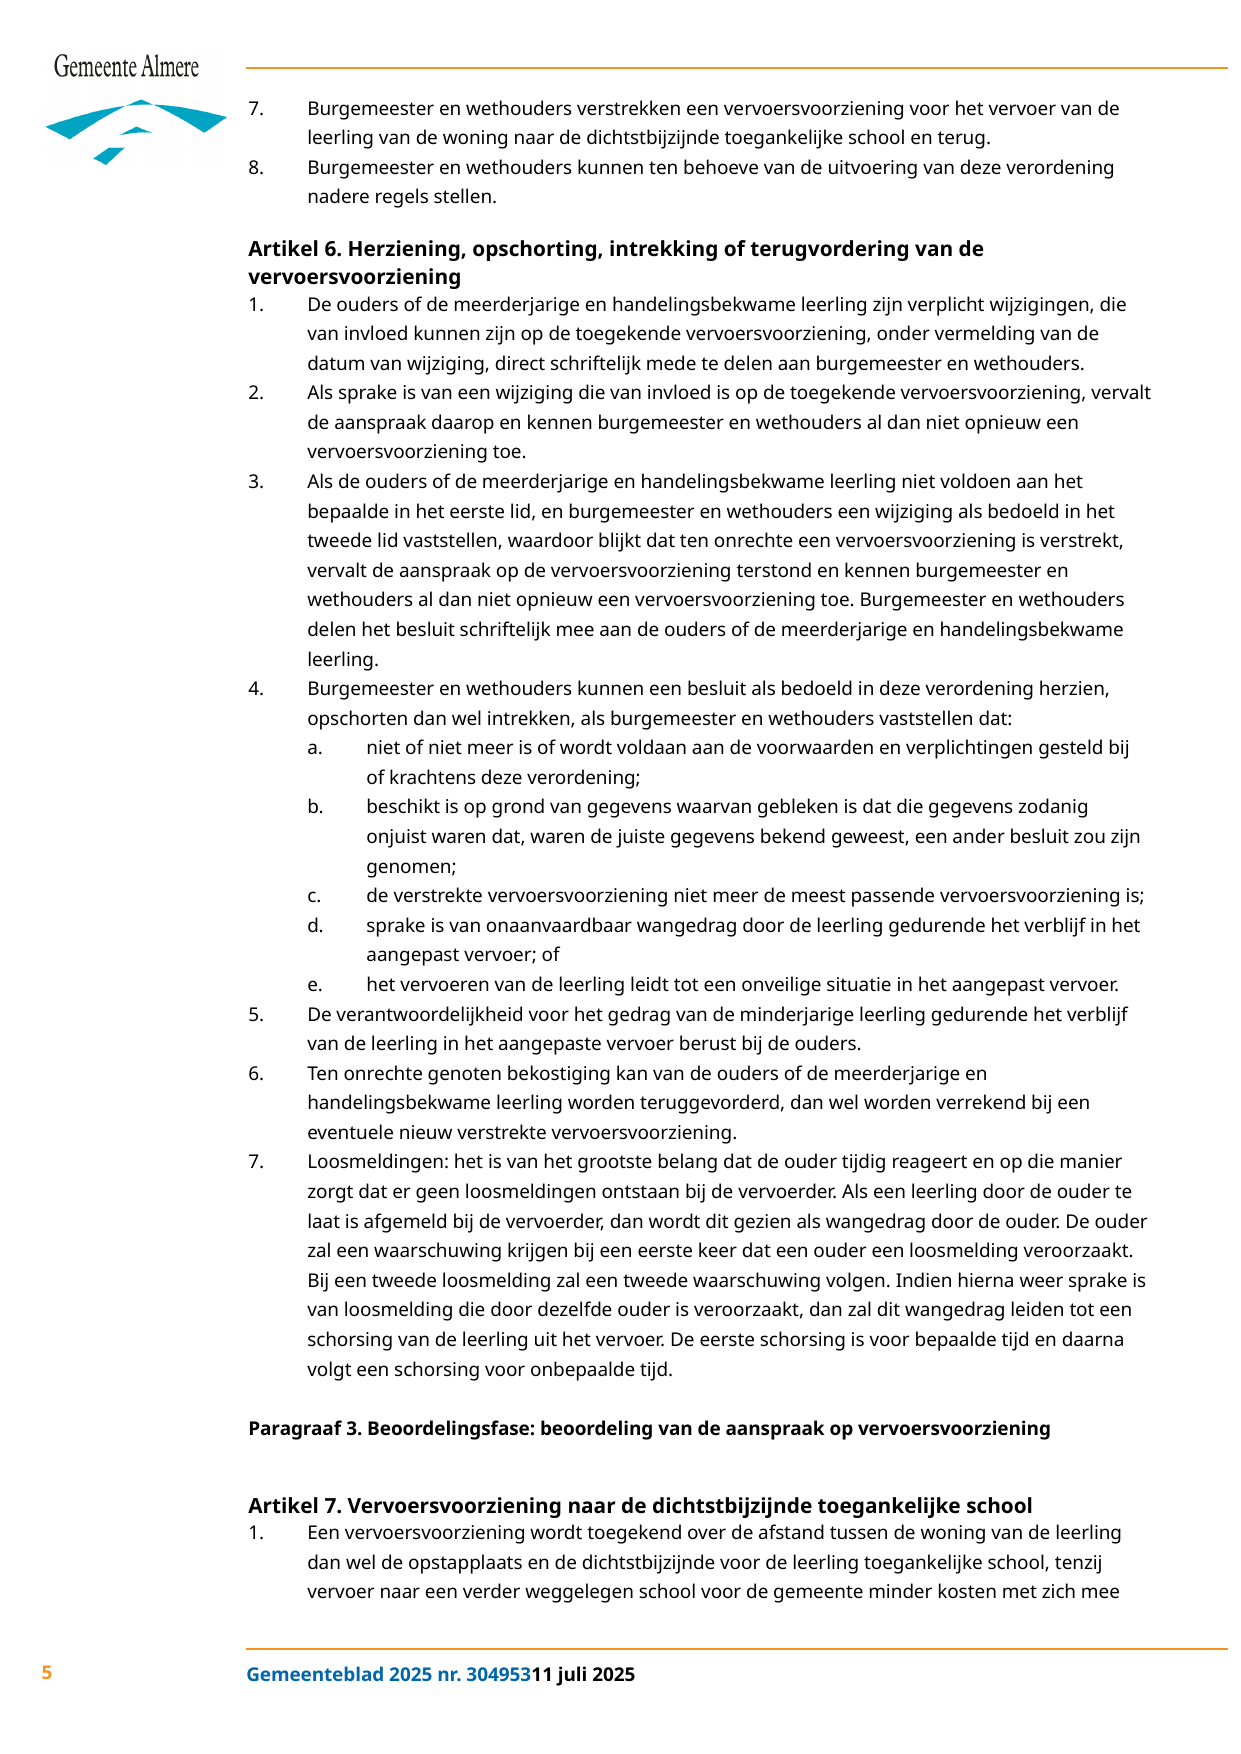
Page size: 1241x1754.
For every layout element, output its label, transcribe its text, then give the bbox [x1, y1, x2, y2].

list het vervoeren van de leerling leidt tot een onveilige situatie in het aangepast vervoer. [307, 971, 1152, 997]
list Als sprake is van een wijziging die van invloed is op de toegekende vervoersvoorziening, vervalt de aanspraak daarop en kennen burgemeester en wethouders al dan niet opnieuw een vervoersvoorziening toe. [248, 379, 1152, 464]
list sprake is van onaanvaardbaar wangedrag door de leerling gedurende het verblijf in het aangepast vervoer; of [307, 912, 1152, 967]
text Paragraaf 3. Beoordelingsfase: beoordeling van de aanspraak op vervoersvoorziening [248, 1415, 1152, 1441]
list De ouders of de meerderjarige en handelingsbekwame leerling zijn verplicht wijzigingen, die van invloed kunnen zijn op de toegekende vervoersvoorziening, onder vermelding van de datum van wijziging, direct schriftelijk mede te delen aan burgemeester en wethouders. [248, 291, 1152, 376]
list de verstrekte vervoersvoorziening niet meer de meest passende vervoersvoorziening is; [307, 882, 1152, 908]
list Loosmeldingen: het is van het grootste belang dat de ouder tijdig reageert en op die manier zorgt dat er geen loosmeldingen ontstaan bij de vervoerder. Als een leerling door de ouder te laat is afgemeld bij de vervoerder, dan wordt dit gezien als wangedrag door de ouder. De ouder zal een waarschuwing krijgen bij een eerste keer dat een ouder een loosmelding veroorzaakt. Bij een tweede loosmelding zal een tweede waarschuwing volgen. Indien hierna weer sprake is van loosmelding die door dezelfde ouder is veroorzaakt, dan zal dit wangedrag leiden tot een schorsing van de leerling uit het vervoer. De eerste schorsing is voor bepaalde tijd en daarna volgt een schorsing voor onbepaalde tijd. [248, 1149, 1152, 1382]
list De verantwoordelijkheid voor het gedrag van de minderjarige leerling gedurende het verblijf van de leerling in het aangepaste vervoer berust bij de ouders. [248, 1001, 1152, 1056]
list Als de ouders of de meerderjarige en handelingsbekwame leerling niet voldoen aan het bepaalde in het eerste lid, en burgemeester en wethouders een wijziging als bedoeld in het tweede lid vaststellen, waardoor blijkt dat ten onrechte een vervoersvoorziening is verstrekt, vervalt de aanspraak op de vervoersvoorziening terstond en kennen burgemeester en wethouders al dan niet opnieuw een vervoersvoorziening toe. Burgemeester en wethouders delen het besluit schriftelijk mee aan de ouders of de meerderjarige en handelingsbekwame leerling. [248, 468, 1152, 672]
list beschikt is op grond van gegevens waarvan gebleken is dat die gegevens zodanig onjuist waren dat, waren de juiste gegevens bekend geweest, een ander besluit zou zijn genomen; [307, 794, 1152, 879]
list Burgemeester en wethouders kunnen ten behoeve van de uitvoering van deze verordening nadere regels stellen. [248, 154, 1152, 209]
list niet of niet meer is of wordt voldaan aan de voorwaarden en verplichtingen gesteld bij of krachtens deze verordening; [307, 734, 1152, 790]
list Ten onrechte genoten bekostiging kan van de ouders of de meerderjarige en handelingsbekwame leerling worden teruggevorderd, dan wel worden verrekend bij een eventuele nieuw verstrekte vervoersvoorziening. [248, 1060, 1152, 1145]
picture [41, 47, 231, 172]
list Burgemeester en wethouders verstrekken een vervoersvoorziening voor het vervoer van de leerling van de woning naar de dichtstbijzijnde toegankelijke school en terug. [248, 95, 1152, 150]
text Artikel 6. Herziening, opschorting, intrekking of terugvordering van de vervoersvoorziening [248, 234, 1152, 291]
text Artikel 7. Vervoersvoorziening naar de dichtstbijzijnde toegankelijke school [248, 1491, 1152, 1519]
list Burgemeester en wethouders kunnen een besluit als bedoeld in deze verordening herzien, opschorten dan wel intrekken, als burgemeester en wethouders vaststellen dat: [248, 675, 1152, 731]
list Een vervoersvoorziening wordt toegekend over de afstand tussen de woning van de leerling dan wel de opstapplaats en de dichtstbijzijnde voor de leerling toegankelijke school, tenzij vervoer naar een verder weggelegen school voor de gemeente minder kosten met zich mee [248, 1519, 1152, 1604]
